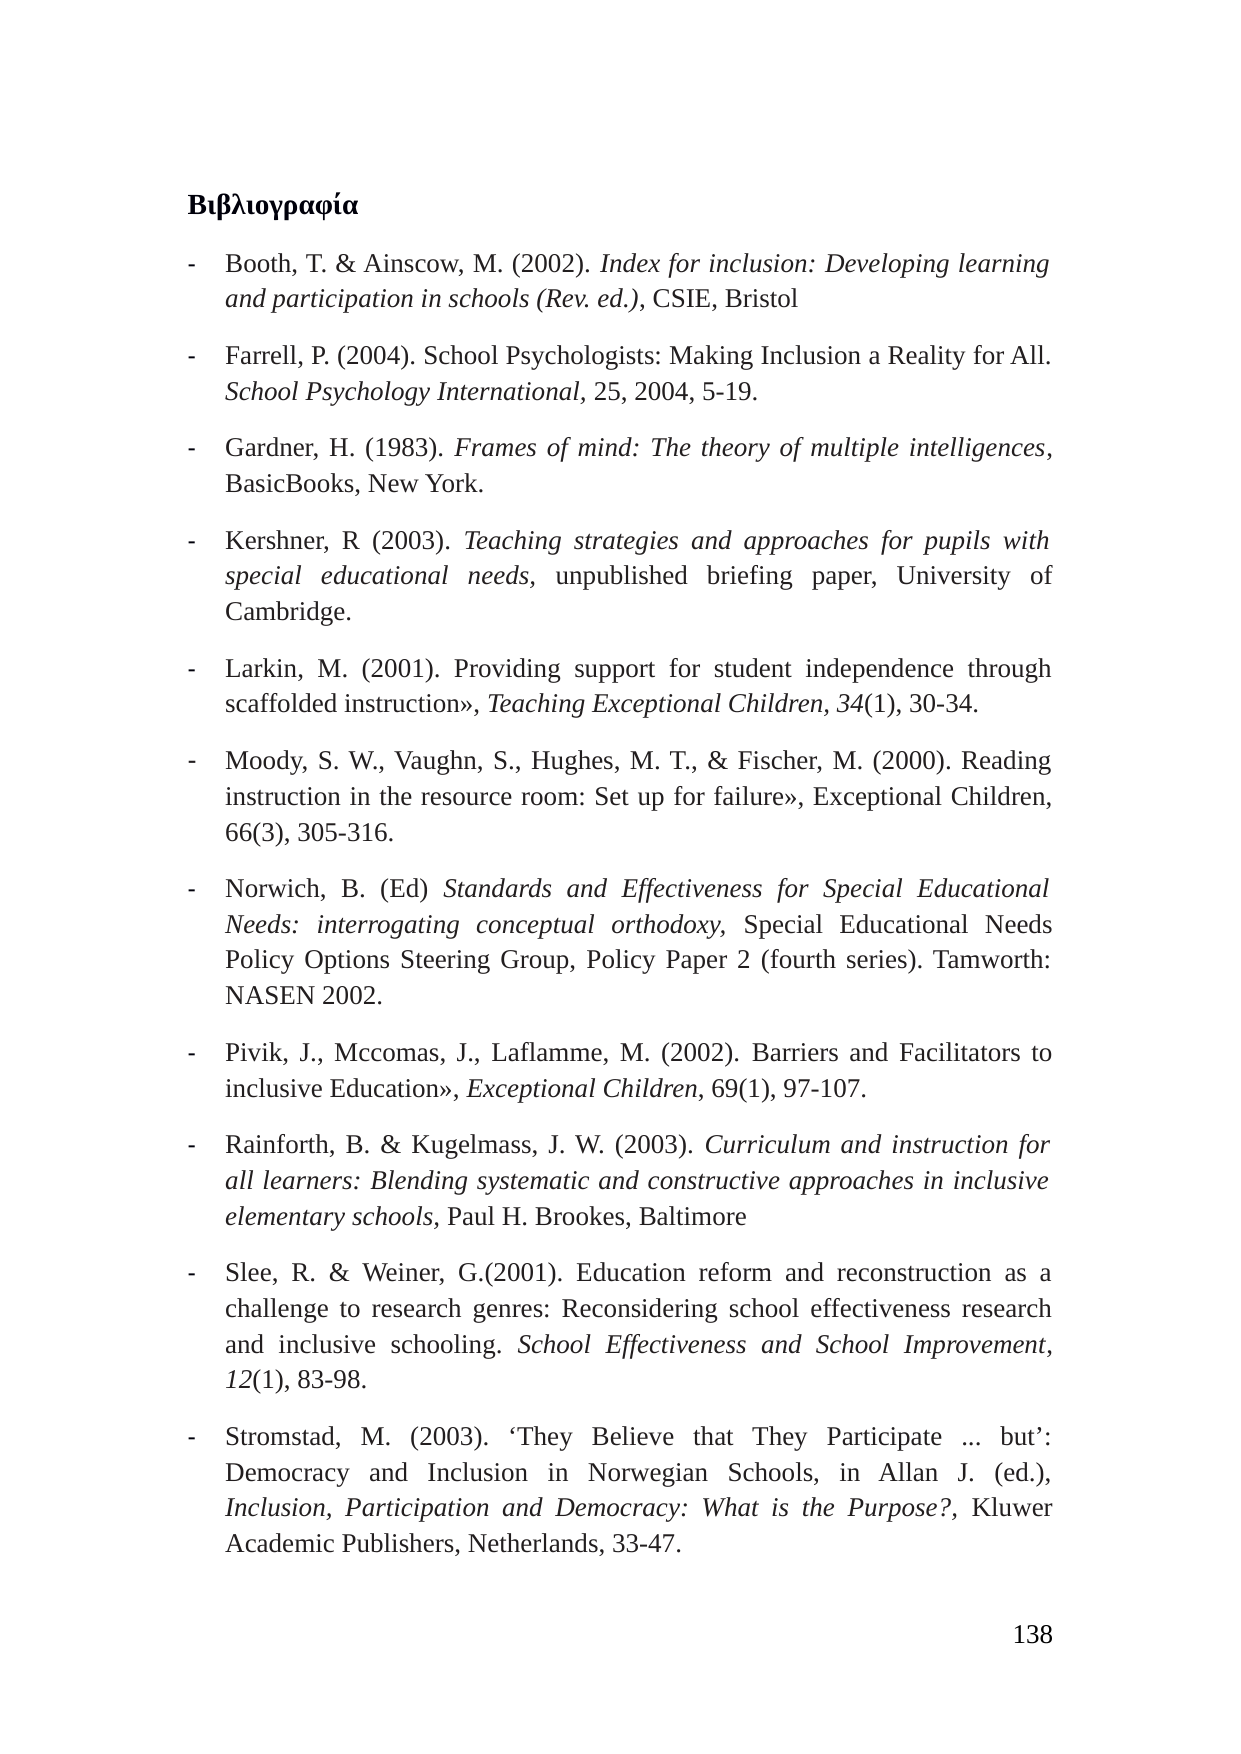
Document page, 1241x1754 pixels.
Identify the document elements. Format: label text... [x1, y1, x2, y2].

subtitle Βιβλιογραφία [187, 187, 1053, 221]
list Rainforth, B. & Kugelmass, J. W. (2003). Curriculum and instruction for all learners: Blending systematic and constructive approaches in inclusive elementary schools, Paul H. Brookes, Baltimore [187, 1128, 1053, 1231]
list Larkin, M. (2001). Providing support for student independence through scaffolded instruction», Teaching Exceptional Children, 34(1), 30-34. [187, 652, 1053, 719]
list Stromstad, M. (2003). ‘They Believe that They Participate ... but’: Democracy and Inclusion in Norwegian Schools, in Allan J. (ed.), Inclusion, Participation and Democracy: What is the Purpose?, Kluwer Academic Publishers, Netherlands, 33-47. [187, 1420, 1053, 1558]
list Booth, T. & Ainscow, M. (2002). Index for inclusion: Developing learning and participation in schools (Rev. ed.), CSIE, Bristol [187, 247, 1053, 314]
list Gardner, H. (1983). Frames of mind: The theory of multiple intelligences, BasicBooks, New York. [187, 431, 1053, 498]
list Slee, R. & Weiner, G.(2001). Education reform and reconstruction as a challenge to research genres: Reconsidering school effectiveness research and inclusive schooling. School Effectiveness and School Improvement, 12(1), 83-98. [187, 1256, 1053, 1394]
list Moody, S. W., Vaughn, S., Hughes, M. T., & Fischer, M. (2000). Reading instruction in the resource room: Set up for failure», Exceptional Children, 66(3), 305-316. [187, 744, 1053, 847]
list Pivik, J., Mccomas, J., Laflamme, M. (2002). Barriers and Facilitators to inclusive Education», Exceptional Children, 69(1), 97-107. [187, 1036, 1053, 1103]
list Norwich, B. (Ed) Standards and Effectiveness for Special Educational Needs: interrogating conceptual orthodoxy, Special Educational Needs Policy Options Steering Group, Policy Paper 2 (fourth series). Tamworth: NASEN 2002. [187, 872, 1053, 1011]
list Farrell, P. (2004). School Psychologists: Making Inclusion a Reality for All. School Psychology International, 25, 2004, 5-19. [187, 339, 1053, 406]
list Kershner, R (2003). Teaching strategies and approaches for pupils with special educational needs, unpublished briefing paper, University of Cambridge. [187, 524, 1053, 626]
